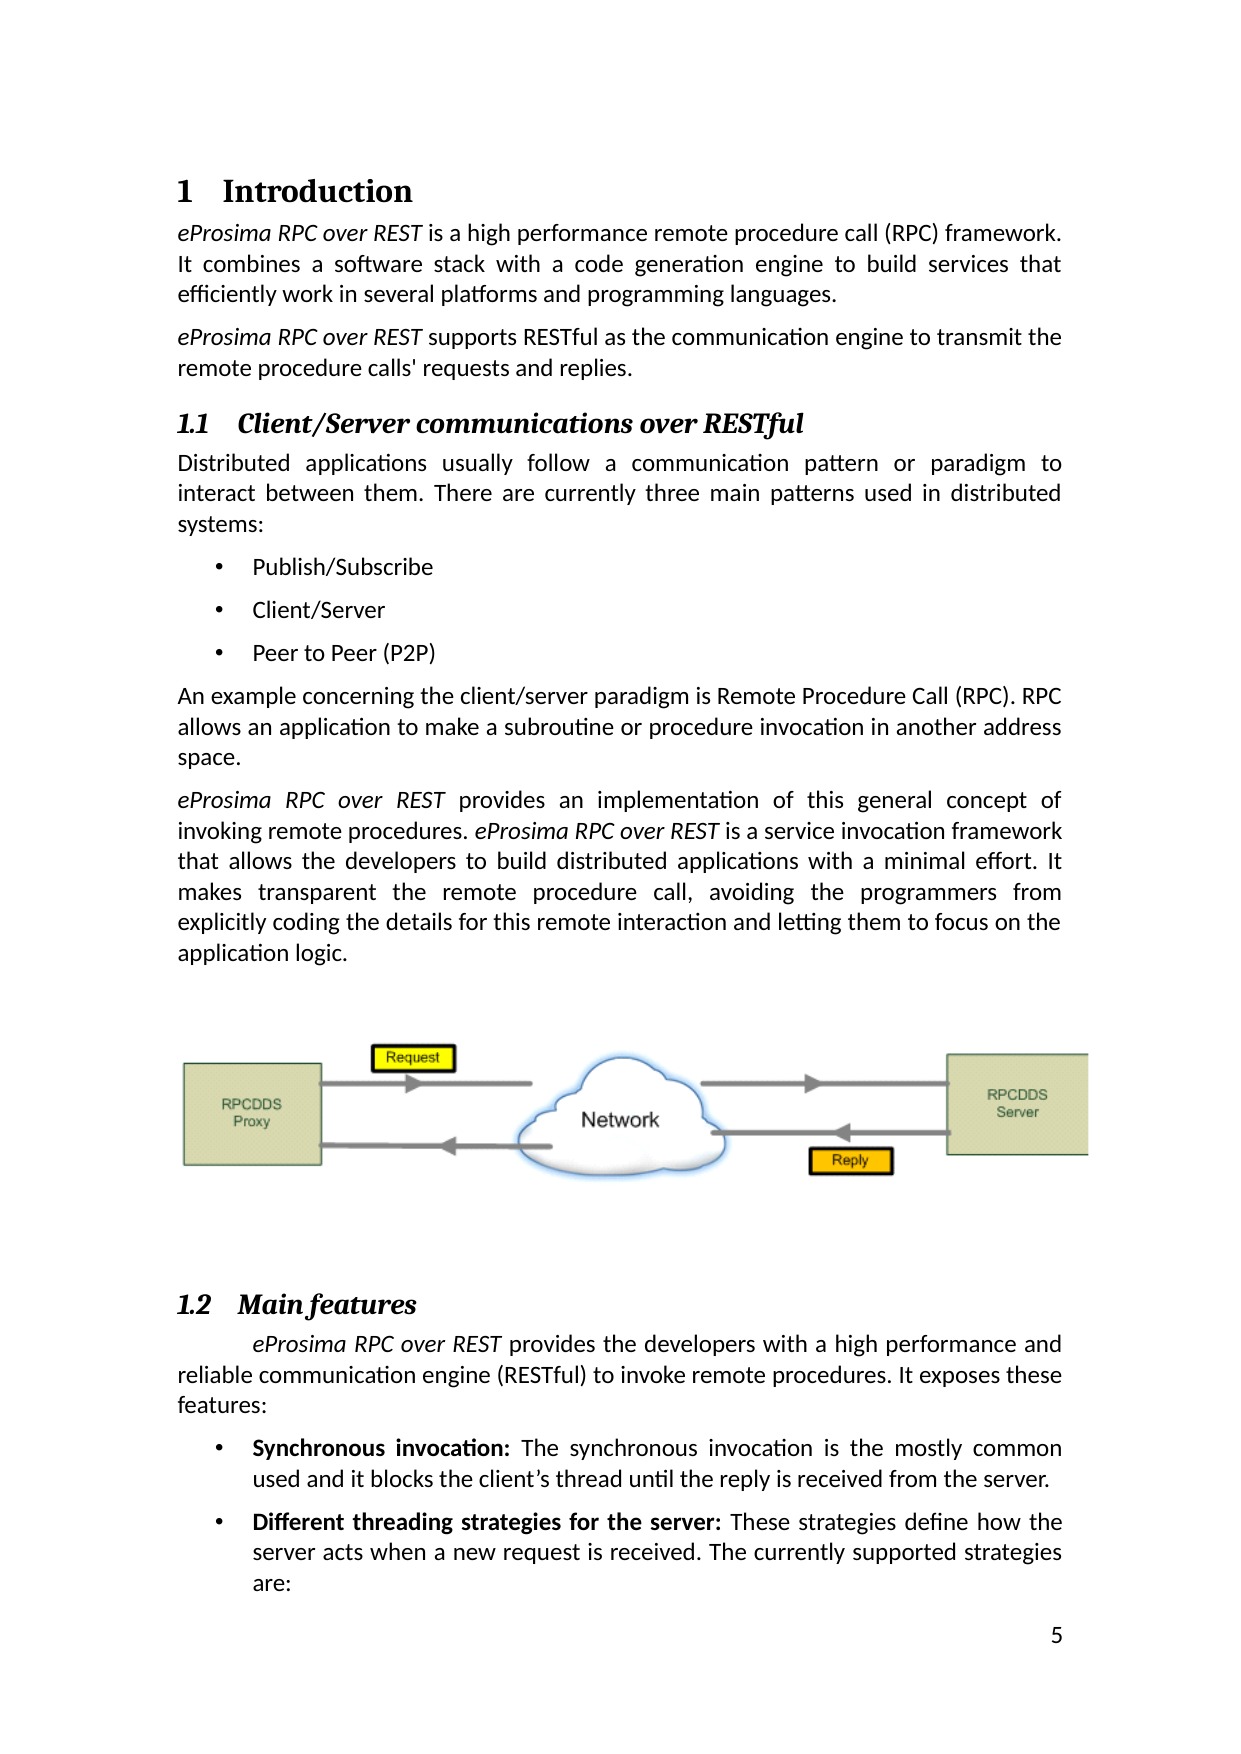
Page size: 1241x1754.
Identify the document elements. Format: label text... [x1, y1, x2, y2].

text eProsima RPC over REST provides the developers with a high performance and reliable communication engine (RESTful) to invoke remote procedures. It exposes these features: [177, 1328, 1063, 1420]
list Synchronous invocation: The synchronous invocation is the mostly common used and it blocks the client’s thread until the reply is received from the server. [215, 1432, 1063, 1493]
subtitle Client/Server communications over RESTful [177, 407, 1063, 441]
list Client/Server [215, 594, 1063, 625]
list Publish/Subscribe [215, 551, 1063, 582]
text An example concerning the client/server paradigm is Remote Procedure Call (RPC). RPC allows an application to make a subroutine or procedure invocation in another address space. [177, 680, 1063, 772]
subtitle Main features [177, 1288, 1063, 1322]
subtitle Introduction [177, 173, 1063, 211]
list Different threading strategies for the server: These strategies define how the server acts when a new request is received. The currently supported strategies are: [215, 1506, 1063, 1597]
text Distributed applications usually follow a communication pattern or paradigm to interact between them. There are currently three main patterns used in distributed systems: [177, 447, 1063, 539]
text eProsima RPC over REST supports RESTful as the communication engine to transmit the remote procedure calls' requests and replies. [177, 321, 1063, 382]
text eProsima RPC over REST provides an implementation of this general concept of invoking remote procedures. eProsima RPC over REST is a service invocation framework that allows the developers to build distributed applications with a minimal effort. It makes transparent the remote procedure call, avoiding the programmers from explicitly coding the details for this remote interaction and letting them to focus on the application logic. [177, 784, 1063, 967]
text eProsima RPC over REST is a high performance remote procedure call (RPC) framework. It combines a software stack with a code generation engine to build services that efficiently work in several platforms and programming languages. [177, 217, 1063, 309]
list Peer to Peer (P2P) [215, 637, 1063, 668]
